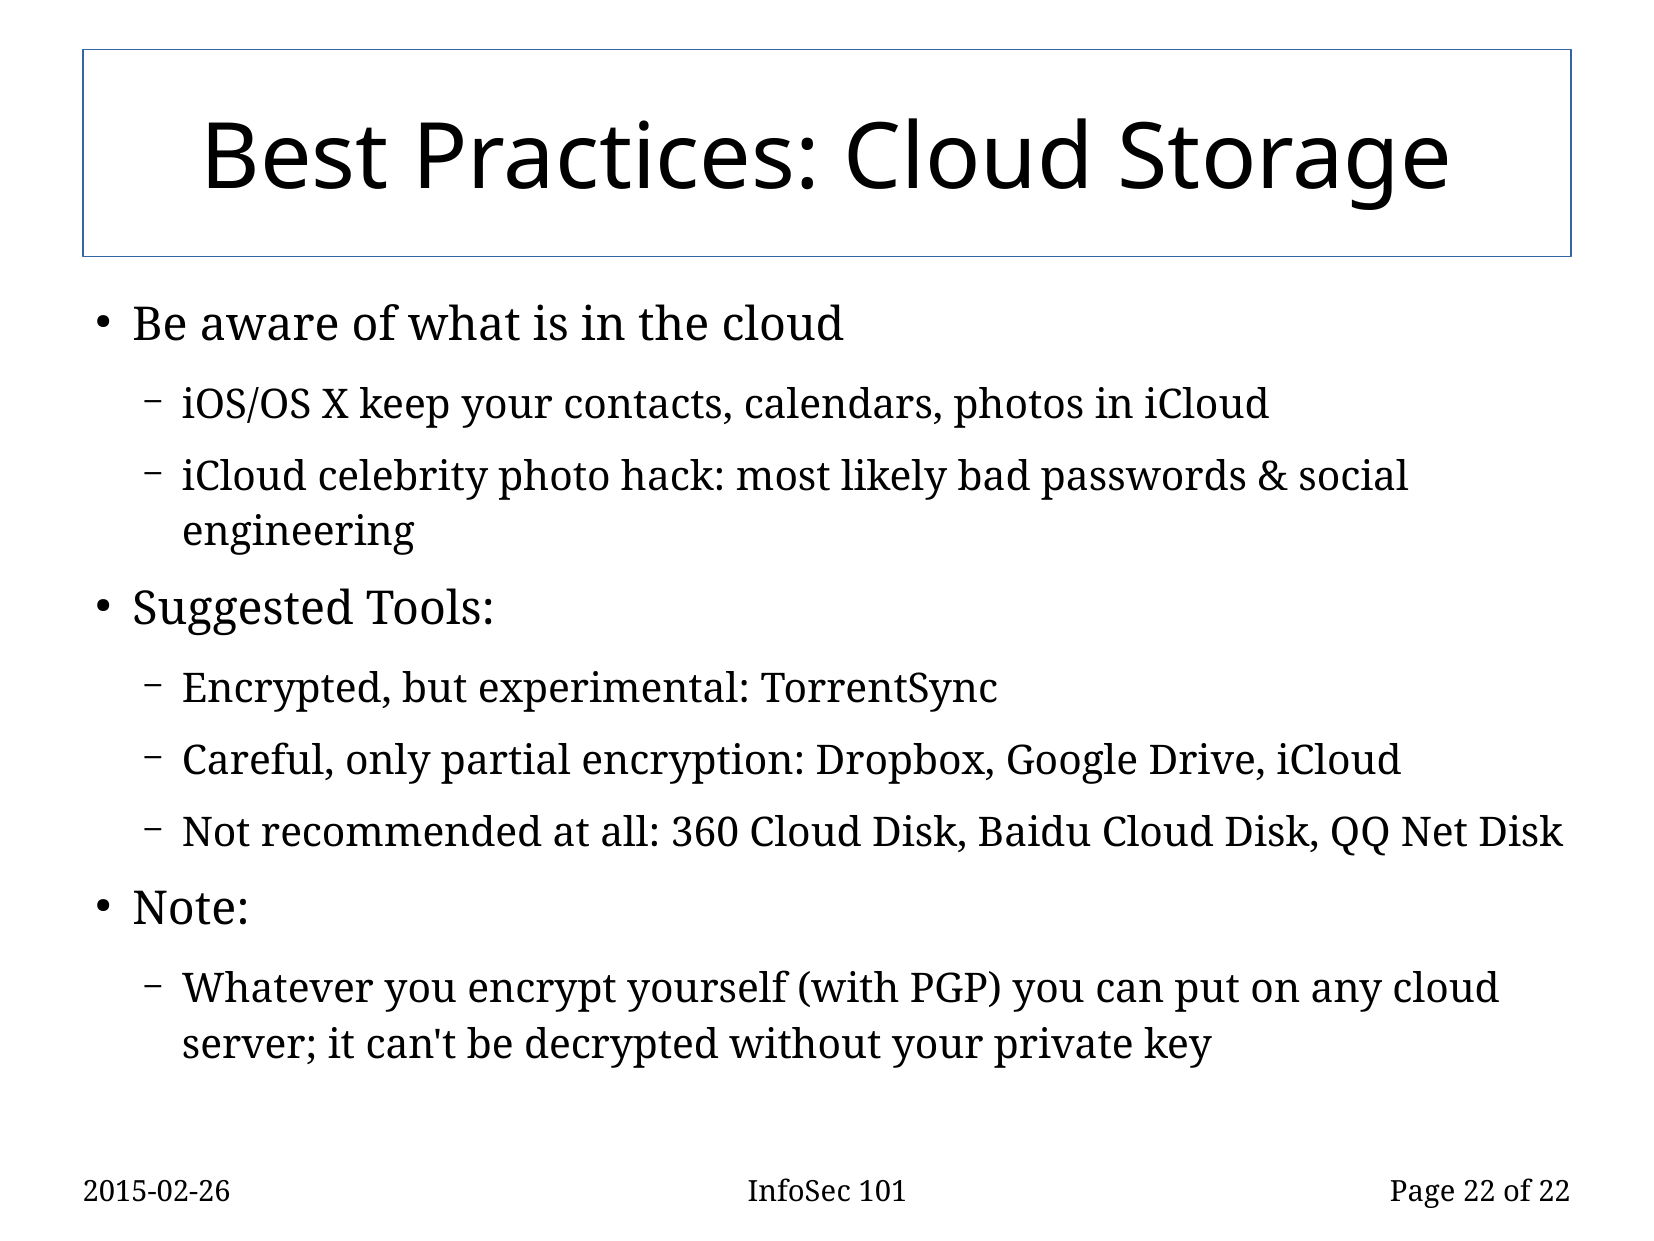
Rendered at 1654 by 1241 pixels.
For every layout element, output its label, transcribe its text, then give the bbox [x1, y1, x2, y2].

list Be aware of what is in the cloud iOS/OS X keep your contacts, calendars, photos in iCloud iCloud celebrity photo hack: most likely bad passwords & social engineering Suggested Tools: Encrypted, but experimental: TorrentSync Careful, only partial encryption: Dropbox, Google Drive, iCloud Not recommended at all: 360 Cloud Disk, Baidu Cloud Disk, QQ Net Disk Note: Whatever you encrypt yourself (with PGP) you can put on any cloud server; it can't be decrypted without your private key [82, 290, 1571, 1126]
title Best Practices: Cloud Storage [82, 49, 1571, 257]
